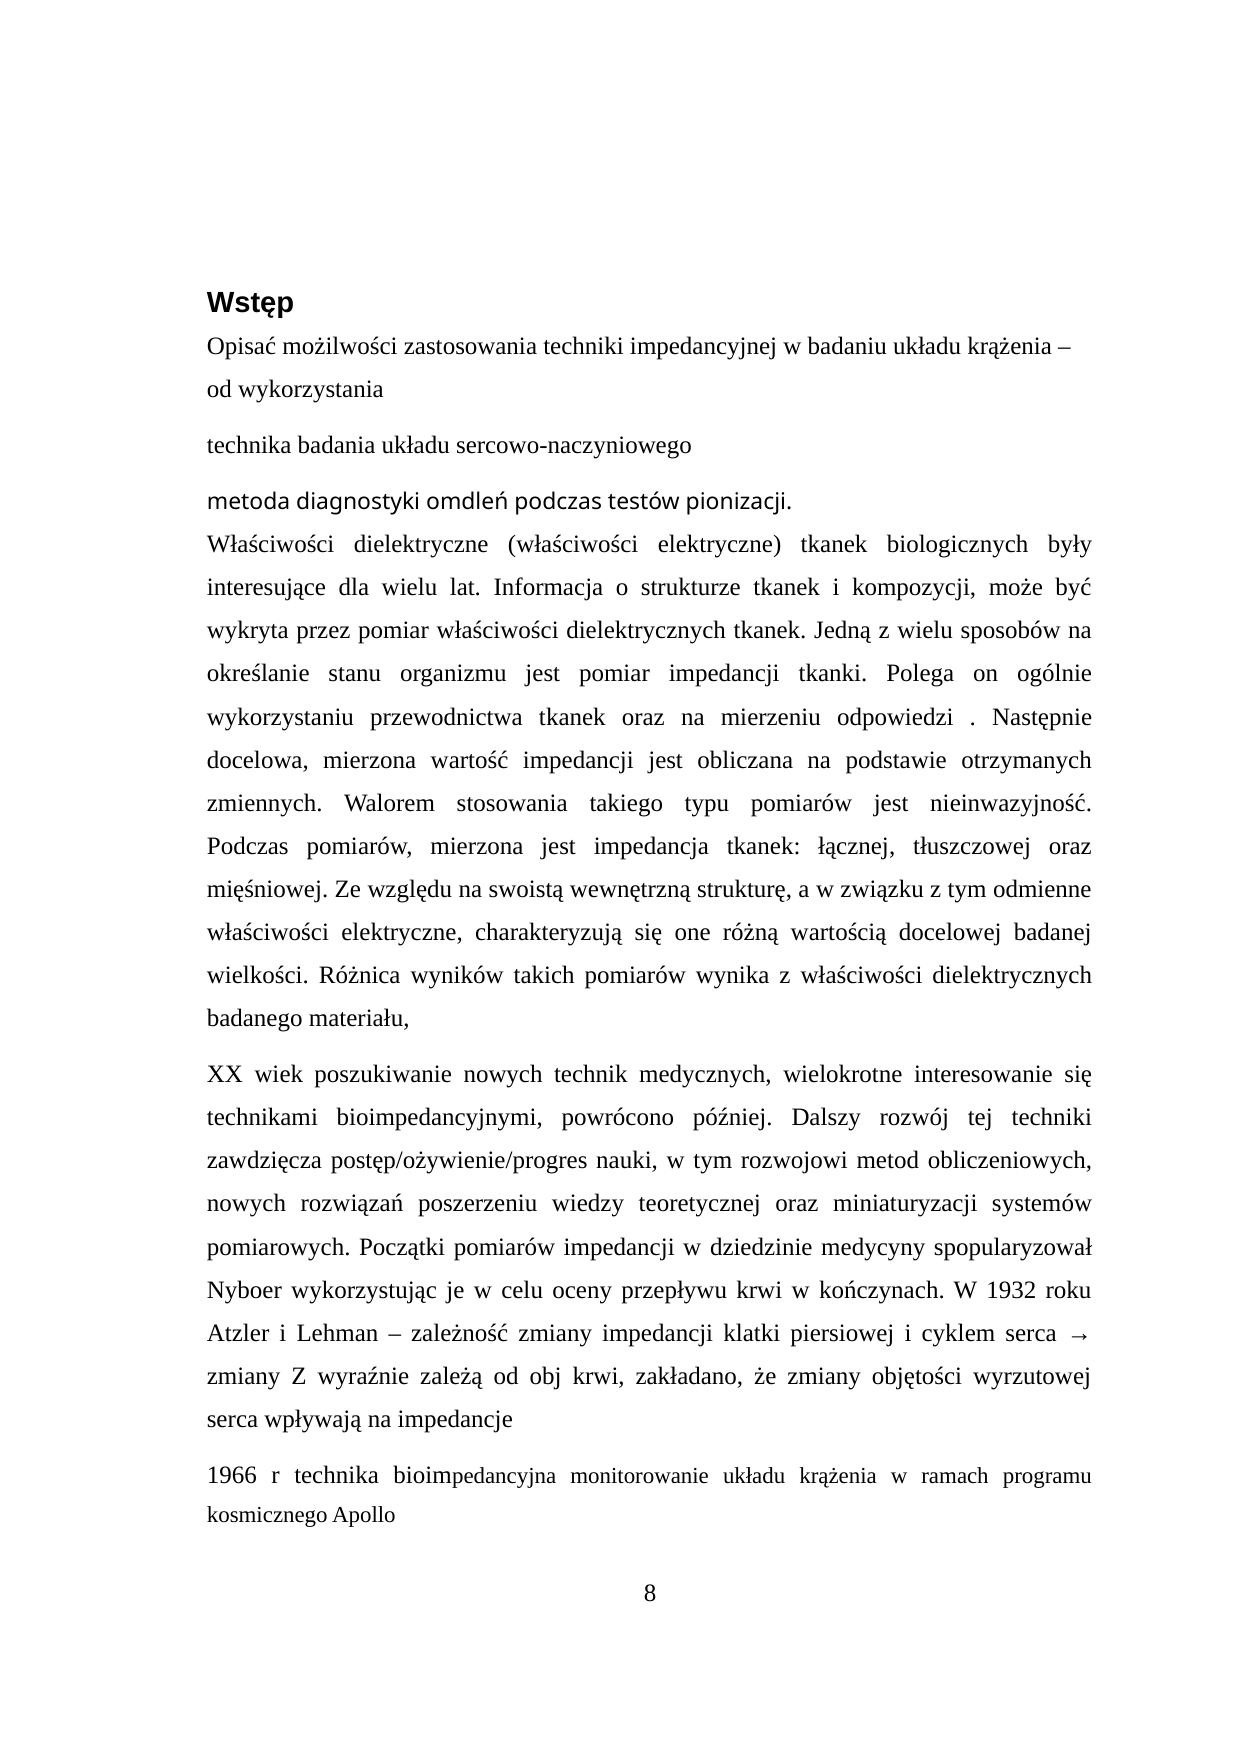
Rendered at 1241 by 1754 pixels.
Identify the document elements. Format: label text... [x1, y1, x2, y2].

subtitle Wstęp [207, 285, 1093, 318]
text Właściwości dielektryczne (właściwości elektryczne) tkanek biologicznych były interesujące dla wielu lat. Informacja o strukturze tkanek i kompozycji, może być wykryta przez pomiar właściwości dielektrycznych tkanek. Jedną z wielu sposobów na określanie stanu organizmu jest pomiar impedancji tkanki. Polega on ogólnie wykorzystaniu przewodnictwa tkanek oraz na mierzeniu odpowiedzi . Następnie docelowa, mierzona wartość impedancji jest obliczana na podstawie otrzymanych zmiennych. Walorem stosowania takiego typu pomiarów jest nieinwazyjność. Podczas pomiarów, mierzona jest impedancja tkanek: łącznej, tłuszczowej oraz mięśniowej. Ze względu na swoistą wewnętrzną strukturę, a w związku z tym odmienne właściwości elektryczne, charakteryzują się one różną wartością docelowej badanej wielkości. Różnica wyników takich pomiarów wynika z właściwości dielektrycznych badanego materiału, [207, 529, 1093, 1032]
text Opisać możilwości zastosowania techniki impedancyjnej w badaniu układu krążenia – od wykorzystania [207, 331, 1093, 403]
text 1966 r technika bioimpedancyjna monitorowanie układu krążenia w ramach programu kosmicznego Apollo [207, 1460, 1093, 1528]
text technika badania układu sercowo-naczyniowego [207, 430, 1093, 458]
text XX wiek poszukiwanie nowych technik medycznych, wielokrotne interesowanie się technikami bioimpedancyjnymi, powrócono później. Dalszy rozwój tej techniki zawdzięcza postęp/ożywienie/progres nauki, w tym rozwojowi metod obliczeniowych, nowych rozwiązań poszerzeniu wiedzy teoretycznej oraz miniaturyzacji systemów pomiarowych. Początki pomiarów impedancji w dziedzinie medycyny spopularyzował Nyboer wykorzystując je w celu oceny przepływu krwi w kończynach. W 1932 roku Atzler i Lehman – zależność zmiany impedancji klatki piersiowej i cyklem serca → zmiany Z wyraźnie zależą od obj krwi, zakładano, że zmiany objętości wyrzutowej serca wpływają na impedancje [207, 1059, 1093, 1433]
text metoda diagnostyki omdleń podczas testów pionizacji. [207, 485, 1093, 517]
